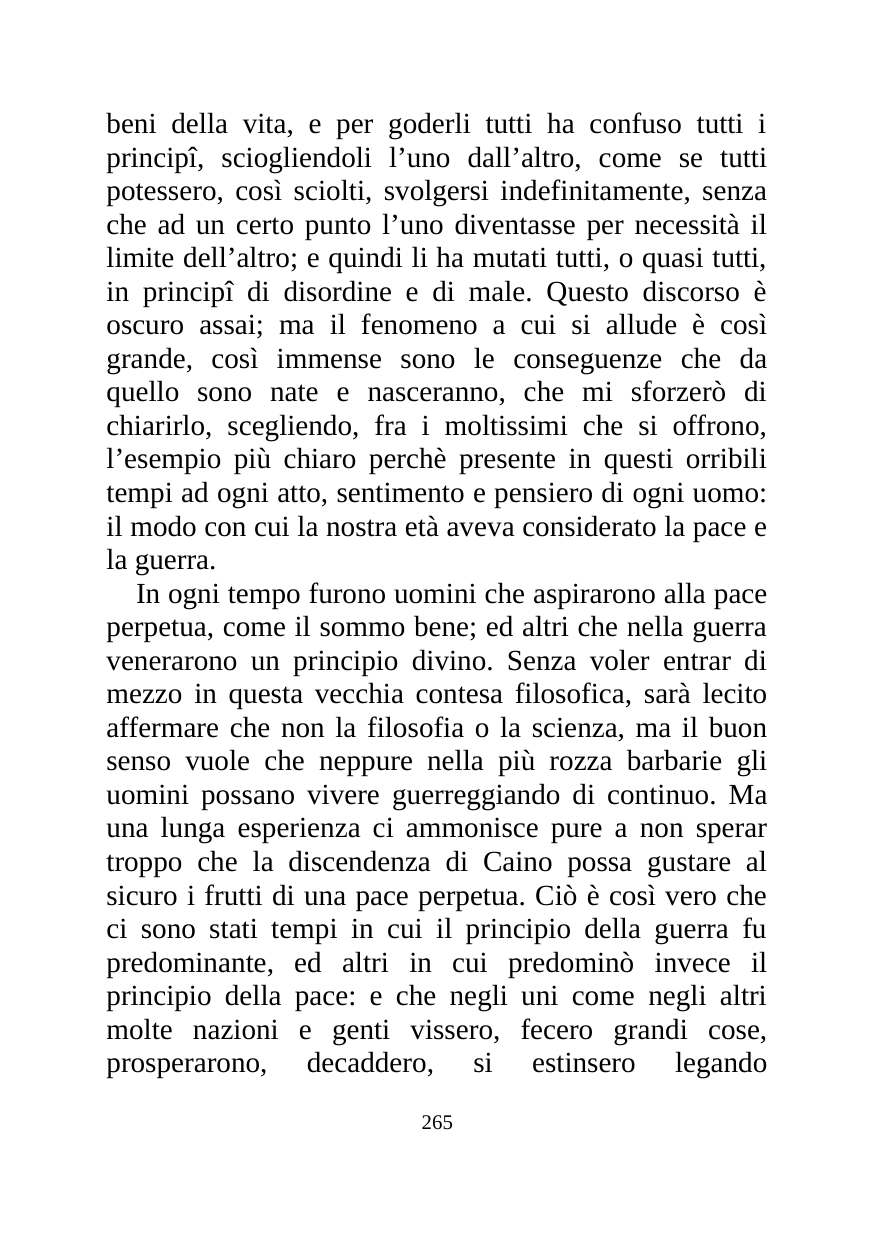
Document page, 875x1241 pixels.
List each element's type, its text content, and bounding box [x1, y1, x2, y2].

text In ogni tempo furono uomini che aspirarono alla pace perpetua, come il sommo bene; ed altri che nella guerra venerarono un principio divino. Senza voler entrar di mezzo in questa vecchia contesa filosofica, sarà lecito affermare che non la filosofia o la scienza, ma il buon senso vuole che neppure nella più rozza barbarie gli uomini possano vivere guerreggiando di continuo. Ma una lunga esperienza ci ammonisce pure a non sperar troppo che la discendenza di Caino possa gustare al sicuro i frutti di una pace perpetua. Ciò è così vero che ci sono stati tempi in cui il principio della guerra fu predominante, ed altri in cui predominò invece il principio della pace: e che negli uni come negli altri molte nazioni e genti vissero, fecero grandi cose, prosperarono, decaddero, si estinsero legando [106, 576, 768, 1079]
text beni della vita, e per goderli tutti ha confuso tutti i principî, sciogliendoli l’uno dall’altro, come se tutti potessero, così sciolti, svolgersi indefinitamente, senza che ad un certo punto l’uno diventasse per necessità il limite dell’altro; e quindi li ha mutati tutti, o quasi tutti, in principî di disordine e di male. Questo discorso è oscuro assai; ma il fenomeno a cui si allude è così grande, così immense sono le conseguenze che da quello sono nate e nasceranno, che mi sforzerò di chiarirlo, scegliendo, fra i moltissimi che si offrono, l’esempio più chiaro perchè presente in questi orribili tempi ad ogni atto, sentimento e pensiero di ogni uomo: il modo con cui la nostra età aveva considerato la pace e la guerra. [106, 106, 768, 576]
